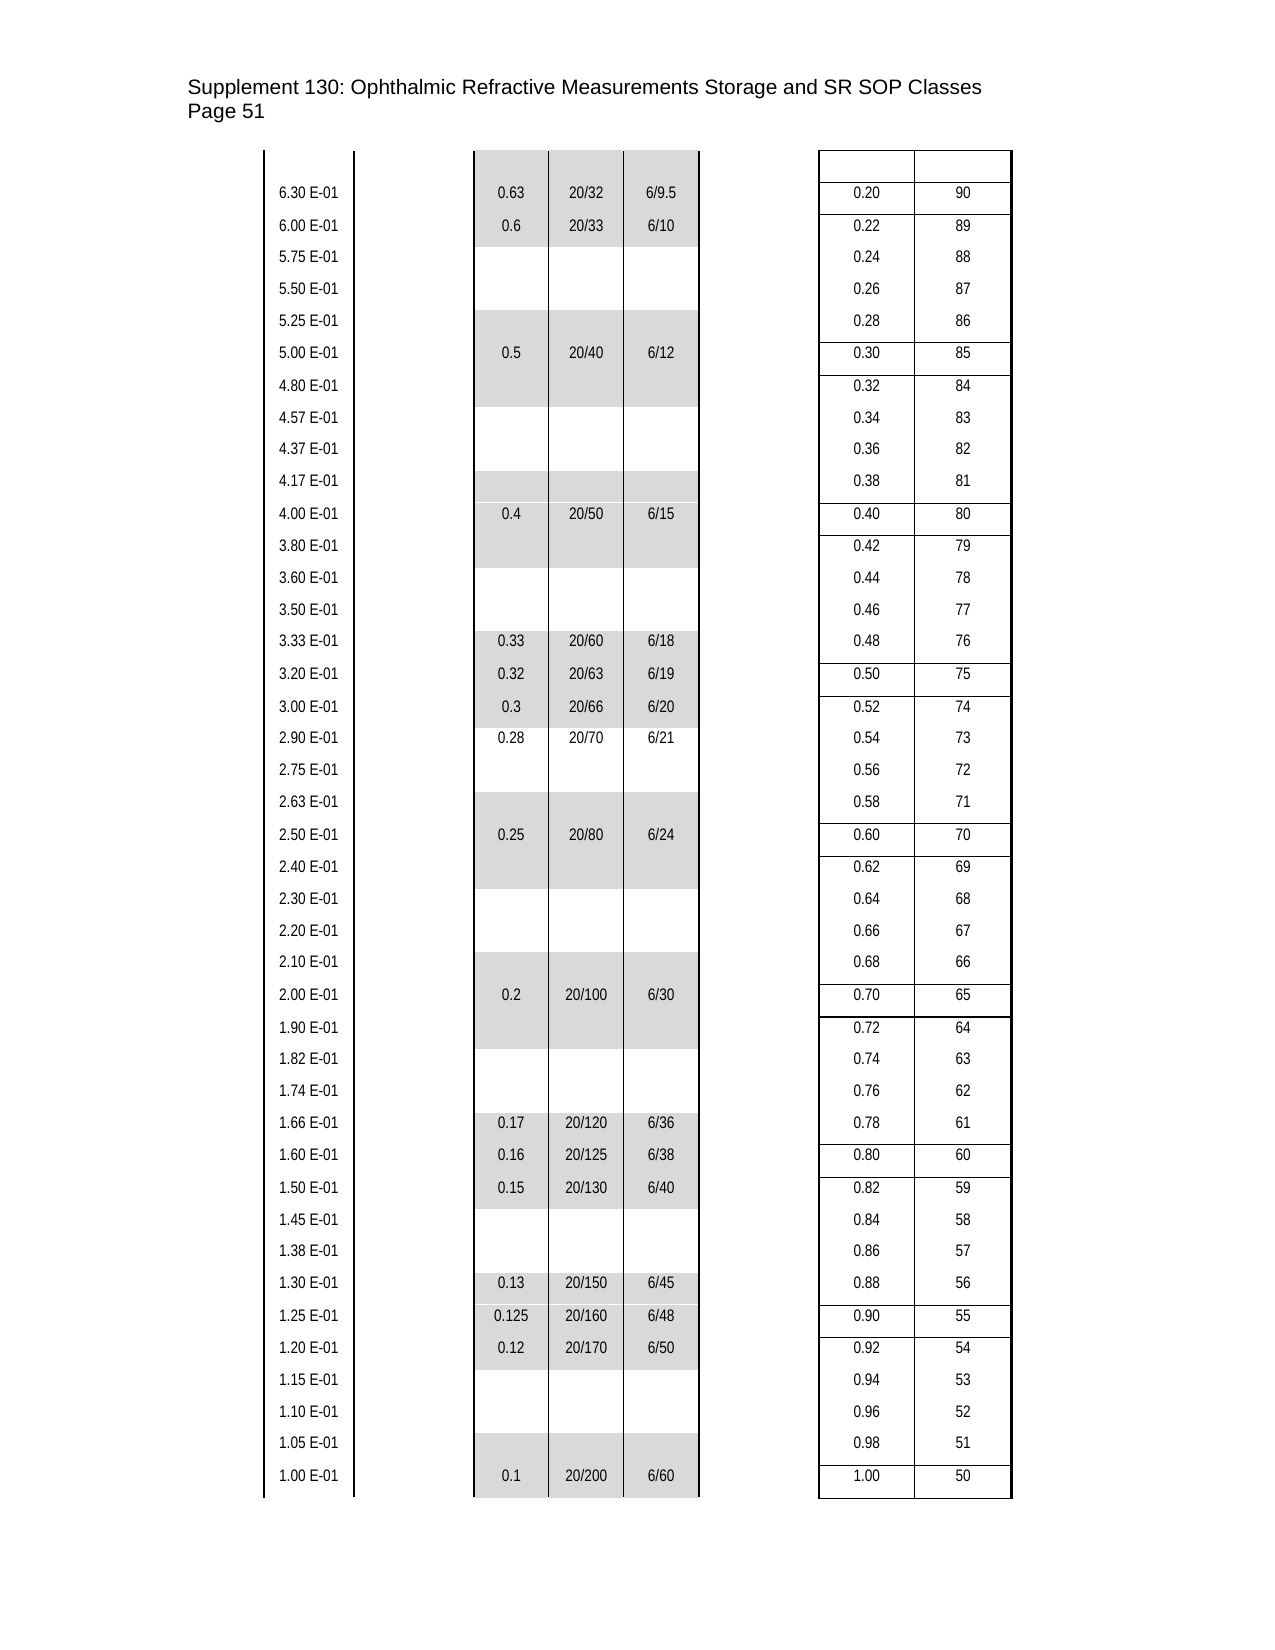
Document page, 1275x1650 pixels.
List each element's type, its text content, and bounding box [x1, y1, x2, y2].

table_cell 4.00 E-01 [265, 503, 353, 535]
table_cell [624, 952, 698, 984]
table_cell 1.25 E-01 [265, 1305, 353, 1337]
table_cell 56 [915, 1273, 1010, 1304]
table_cell [549, 150, 623, 182]
table_cell [700, 728, 818, 760]
table_cell [624, 568, 698, 599]
table_cell 0.20 [820, 183, 914, 214]
table_cell 76 [915, 631, 1010, 663]
table_cell [624, 375, 698, 407]
table_cell [549, 1049, 623, 1081]
table_cell [475, 856, 548, 889]
table_cell [624, 760, 698, 792]
table_cell 2.50 E-01 [265, 823, 353, 856]
table_cell 0.28 [820, 310, 914, 342]
table_cell 78 [915, 568, 1010, 599]
table_cell 3.20 E-01 [265, 663, 353, 696]
table_cell [624, 1210, 698, 1241]
table_cell 2.10 E-01 [265, 952, 353, 984]
table_cell 6/20 [624, 696, 698, 728]
table_cell [624, 1402, 698, 1433]
table_cell 6/30 [624, 984, 698, 1016]
table_cell 0.56 [820, 760, 914, 792]
table_cell [355, 1210, 473, 1241]
table_cell 0.44 [820, 568, 914, 599]
table_cell [700, 182, 818, 214]
table_cell 2.20 E-01 [265, 920, 353, 952]
table_cell 6/18 [624, 631, 698, 663]
table_cell [355, 1113, 473, 1144]
table_cell [355, 1016, 473, 1049]
table_cell 2.90 E-01 [265, 728, 353, 760]
table_cell [624, 1433, 698, 1465]
table_cell 73 [915, 728, 1010, 760]
table_cell [355, 375, 473, 407]
table_cell 6/60 [624, 1465, 698, 1498]
table_cell 4.80 E-01 [265, 375, 353, 407]
table_cell 0.80 [820, 1145, 914, 1177]
table_cell 0.66 [820, 920, 914, 952]
table_cell [355, 1273, 473, 1304]
table_cell 4.17 E-01 [265, 471, 353, 502]
table_cell [624, 920, 698, 952]
table_cell [700, 920, 818, 952]
table_cell 20/80 [549, 823, 623, 856]
table_cell 6/21 [624, 728, 698, 760]
table_cell [624, 600, 698, 631]
table_cell [355, 471, 473, 502]
table_cell 0.13 [475, 1273, 548, 1304]
table_cell [475, 889, 548, 920]
table_cell [700, 1433, 818, 1465]
table_cell 0.36 [820, 439, 914, 471]
table_cell 59 [915, 1178, 1010, 1209]
table_cell [549, 856, 623, 889]
table_cell [699, 150, 818, 182]
table_cell 64 [915, 1018, 1010, 1049]
table_cell [624, 1241, 698, 1273]
table_cell 6/36 [624, 1113, 698, 1144]
table_cell [355, 823, 473, 856]
table_cell [355, 600, 473, 631]
table_cell 0.94 [820, 1370, 914, 1402]
table_cell [355, 310, 473, 342]
table_cell 0.26 [820, 279, 914, 310]
table_cell 6.00 E-01 [265, 214, 353, 247]
table_cell [700, 1113, 818, 1144]
table_cell 20/200 [549, 1465, 623, 1498]
table_cell [700, 663, 818, 696]
table_cell 0.82 [820, 1178, 914, 1209]
table_cell 77 [915, 600, 1010, 631]
table_cell 0.62 [820, 857, 914, 889]
table_cell 2.00 E-01 [265, 984, 353, 1016]
table_cell 1.90 E-01 [265, 1016, 353, 1049]
table_cell [624, 1081, 698, 1112]
table_cell [699, 1465, 818, 1498]
table_cell [475, 408, 548, 439]
table_cell 1.74 E-01 [265, 1081, 353, 1112]
table_cell 52 [915, 1402, 1010, 1433]
table_cell [624, 535, 698, 568]
table_cell 3.00 E-01 [265, 696, 353, 728]
table_cell [475, 535, 548, 568]
table_cell 0.46 [820, 600, 914, 631]
table_cell 0.98 [820, 1433, 914, 1465]
table_cell [549, 408, 623, 439]
table_cell [624, 1370, 698, 1402]
table_cell 66 [915, 952, 1010, 984]
table_cell [549, 600, 623, 631]
table_cell [549, 1016, 623, 1049]
table_cell 5.75 E-01 [265, 247, 353, 279]
table_cell 85 [915, 343, 1010, 375]
table_cell 81 [915, 471, 1010, 502]
table_cell [355, 889, 473, 920]
table_cell [700, 760, 818, 792]
table_cell 0.1 [474, 1465, 548, 1498]
table_cell [700, 696, 818, 728]
table_cell 6/50 [624, 1337, 698, 1370]
table_cell 2.75 E-01 [265, 760, 353, 792]
table_cell [354, 1465, 473, 1498]
table_cell 4.57 E-01 [265, 408, 353, 439]
table_cell 57 [915, 1241, 1010, 1273]
table_cell [700, 792, 818, 823]
table_cell 6/12 [624, 342, 698, 375]
table_cell [355, 279, 473, 310]
table_cell 20/66 [549, 696, 623, 728]
table_cell [700, 1273, 818, 1304]
table_cell [700, 247, 818, 279]
table_cell [475, 1049, 548, 1081]
table_cell 51 [915, 1433, 1010, 1465]
table_cell [549, 920, 623, 952]
table_cell 0.42 [820, 536, 914, 568]
table_cell [549, 439, 623, 471]
table_cell 6/24 [624, 823, 698, 856]
table_cell 0.17 [475, 1113, 548, 1144]
table_cell [549, 1241, 623, 1273]
table_cell 3.80 E-01 [265, 535, 353, 568]
table_cell 1.10 E-01 [265, 1402, 353, 1433]
table_cell [475, 920, 548, 952]
table_cell 0.70 [820, 985, 914, 1016]
table_cell [624, 471, 698, 502]
table_cell [265, 150, 353, 182]
table_cell 0.96 [820, 1402, 914, 1433]
table_cell [475, 760, 548, 792]
table_cell 70 [915, 824, 1010, 856]
table_cell [549, 375, 623, 407]
table_cell [355, 1049, 473, 1081]
table_cell 0.25 [475, 823, 548, 856]
table_cell [475, 375, 548, 407]
table_cell 89 [915, 215, 1010, 247]
table_cell 2.63 E-01 [265, 792, 353, 823]
table_cell 6/40 [624, 1177, 698, 1209]
table_cell [700, 1210, 818, 1241]
table_cell 68 [915, 889, 1010, 920]
table_cell [549, 568, 623, 599]
table_cell 20/33 [549, 214, 623, 247]
table_cell [355, 792, 473, 823]
table_cell 0.52 [820, 697, 914, 728]
table_cell [475, 792, 548, 823]
table_cell [549, 760, 623, 792]
table_cell [820, 151, 914, 182]
table_cell [549, 889, 623, 920]
table_cell [549, 247, 623, 279]
table_cell [355, 247, 473, 279]
table_cell 55 [915, 1306, 1010, 1337]
table_cell [700, 1144, 818, 1177]
table_cell [355, 503, 473, 535]
table_cell [549, 535, 623, 568]
table_cell [700, 214, 818, 247]
table_cell 20/70 [549, 728, 623, 760]
table_cell 1.00 [820, 1466, 914, 1498]
table_cell [355, 1433, 473, 1465]
table_cell 1.82 E-01 [265, 1049, 353, 1081]
table_cell [549, 952, 623, 984]
table_cell 20/50 [549, 503, 623, 535]
table_cell [700, 471, 818, 502]
table_cell [700, 1370, 818, 1402]
table_cell 6.30 E-01 [265, 182, 353, 214]
table_cell [355, 728, 473, 760]
table_cell [700, 375, 818, 407]
table_cell 0.92 [820, 1338, 914, 1370]
table_cell [549, 792, 623, 823]
table_cell [700, 439, 818, 471]
table_cell 0.6 [475, 214, 548, 247]
table_cell 20/40 [549, 342, 623, 375]
table_cell 82 [915, 439, 1010, 471]
table_cell 88 [915, 247, 1010, 279]
table_cell 20/170 [549, 1337, 623, 1370]
table_cell [355, 1081, 473, 1112]
table_cell [475, 1241, 548, 1273]
table_cell 0.30 [820, 343, 914, 375]
table_cell [700, 1241, 818, 1273]
table_cell 0.33 [475, 631, 548, 663]
table_cell 0.64 [820, 889, 914, 920]
table_cell [549, 1210, 623, 1241]
table_cell 2.40 E-01 [265, 856, 353, 889]
table_cell 0.63 [475, 182, 548, 214]
table_cell [624, 889, 698, 920]
table_cell [700, 1337, 818, 1370]
table_cell [915, 151, 1010, 182]
table_cell [624, 408, 698, 439]
table_cell [700, 408, 818, 439]
table_cell 60 [915, 1145, 1010, 1177]
table_cell 20/60 [549, 631, 623, 663]
table_cell 0.24 [820, 247, 914, 279]
table_cell 90 [915, 183, 1010, 214]
table_cell [355, 568, 473, 599]
table_cell 0.4 [475, 503, 548, 535]
table_cell [700, 310, 818, 342]
table_cell [355, 1144, 473, 1177]
table_cell 0.84 [820, 1210, 914, 1241]
table_cell 0.40 [820, 504, 914, 535]
table_cell [700, 342, 818, 375]
table_cell 0.48 [820, 631, 914, 663]
table_cell [624, 856, 698, 889]
table_cell [475, 247, 548, 279]
table_cell [475, 1433, 548, 1465]
table_cell 6/38 [624, 1144, 698, 1177]
table_cell 3.50 E-01 [265, 600, 353, 631]
table_cell 0.72 [820, 1018, 914, 1049]
table_cell [549, 1370, 623, 1402]
table_cell 20/160 [549, 1305, 623, 1337]
table_cell 0.5 [475, 342, 548, 375]
table_cell [624, 150, 698, 182]
table_cell [624, 310, 698, 342]
table_cell [700, 631, 818, 663]
table_cell 0.28 [475, 728, 548, 760]
table_cell [355, 1370, 473, 1402]
table_cell [354, 150, 473, 182]
table_cell 62 [915, 1081, 1010, 1112]
table_cell 0.90 [820, 1306, 914, 1337]
table_cell [549, 1402, 623, 1433]
table_cell 1.50 E-01 [265, 1177, 353, 1209]
table_cell 5.50 E-01 [265, 279, 353, 310]
table_cell 20/32 [549, 182, 623, 214]
table_cell 0.76 [820, 1081, 914, 1112]
table_cell [475, 279, 548, 310]
table_cell 1.05 E-01 [265, 1433, 353, 1465]
table_cell 61 [915, 1113, 1010, 1144]
table_cell [355, 631, 473, 663]
table_cell [700, 1177, 818, 1209]
table_cell [700, 823, 818, 856]
table_cell [355, 214, 473, 247]
table_cell [624, 1049, 698, 1081]
table_cell [355, 439, 473, 471]
table_cell 80 [915, 504, 1010, 535]
table_cell 5.00 E-01 [265, 342, 353, 375]
table_cell 0.16 [475, 1144, 548, 1177]
table_cell [355, 1177, 473, 1209]
table_cell [624, 1016, 698, 1049]
table_cell [700, 1016, 818, 1049]
table_cell 65 [915, 985, 1010, 1016]
table_cell [475, 1081, 548, 1112]
table_cell [475, 439, 548, 471]
table_cell [355, 182, 473, 214]
table_cell 1.20 E-01 [265, 1337, 353, 1370]
table_cell 6/15 [624, 503, 698, 535]
table_cell 2.30 E-01 [265, 889, 353, 920]
table_cell 0.15 [475, 1177, 548, 1209]
table_cell 20/150 [549, 1273, 623, 1304]
table_cell 1.66 E-01 [265, 1113, 353, 1144]
table_cell 20/63 [549, 663, 623, 696]
table_cell [624, 247, 698, 279]
table_cell 6/19 [624, 663, 698, 696]
table_cell 0.125 [475, 1305, 548, 1337]
table_cell [355, 920, 473, 952]
table_cell 0.54 [820, 728, 914, 760]
table_cell 75 [915, 664, 1010, 696]
table_cell [700, 503, 818, 535]
table_cell [475, 952, 548, 984]
table_cell [475, 310, 548, 342]
table_cell 1.00 E-01 [265, 1465, 353, 1498]
table_cell 67 [915, 920, 1010, 952]
table_cell 71 [915, 792, 1010, 823]
table_cell [700, 889, 818, 920]
table_cell [700, 279, 818, 310]
table_cell 0.22 [820, 215, 914, 247]
table_cell [355, 1241, 473, 1273]
table_cell [475, 600, 548, 631]
table_cell [624, 439, 698, 471]
table_cell [355, 696, 473, 728]
table_cell [355, 1337, 473, 1370]
table_cell [624, 279, 698, 310]
table_cell [355, 1402, 473, 1433]
table_cell 0.68 [820, 952, 914, 984]
table_cell [700, 1305, 818, 1337]
table_cell 6/45 [624, 1273, 698, 1304]
table_cell 0.60 [820, 824, 914, 856]
table_cell [624, 792, 698, 823]
table_cell [355, 856, 473, 889]
table_cell [355, 984, 473, 1016]
table_cell [475, 471, 548, 502]
table_cell 50 [915, 1466, 1010, 1498]
table_cell 58 [915, 1210, 1010, 1241]
table_cell 1.60 E-01 [265, 1144, 353, 1177]
table_cell 79 [915, 536, 1010, 568]
table_cell [549, 1433, 623, 1465]
table_cell [475, 1402, 548, 1433]
table_cell 0.12 [475, 1337, 548, 1370]
table_cell 0.86 [820, 1241, 914, 1273]
table_cell 63 [915, 1049, 1010, 1081]
table_cell [355, 408, 473, 439]
table_cell [355, 342, 473, 375]
table_cell 1.30 E-01 [265, 1273, 353, 1304]
table_cell 72 [915, 760, 1010, 792]
table_cell [700, 1402, 818, 1433]
table_cell 0.38 [820, 471, 914, 502]
table_cell 1.15 E-01 [265, 1370, 353, 1402]
table_cell 86 [915, 310, 1010, 342]
table_cell [355, 663, 473, 696]
table_cell [355, 535, 473, 568]
table_cell [475, 1210, 548, 1241]
table_cell [355, 760, 473, 792]
table_cell 87 [915, 279, 1010, 310]
table_cell 20/125 [549, 1144, 623, 1177]
table_cell 83 [915, 408, 1010, 439]
table_cell 4.37 E-01 [265, 439, 353, 471]
table_cell 20/100 [549, 984, 623, 1016]
table_cell 0.32 [820, 376, 914, 407]
table_cell 20/130 [549, 1177, 623, 1209]
table_cell 0.3 [475, 696, 548, 728]
table_cell 1.38 E-01 [265, 1241, 353, 1273]
table_cell 53 [915, 1370, 1010, 1402]
table_cell 0.34 [820, 408, 914, 439]
table_cell [549, 1081, 623, 1112]
table_cell 0.2 [475, 984, 548, 1016]
table_cell [700, 952, 818, 984]
table_cell 6/48 [624, 1305, 698, 1337]
table_cell 6/9.5 [624, 182, 698, 214]
table_cell 54 [915, 1338, 1010, 1370]
table_cell [355, 1305, 473, 1337]
table_cell [700, 568, 818, 599]
table_cell [700, 984, 818, 1016]
table_cell 69 [915, 857, 1010, 889]
table_cell 6/10 [624, 214, 698, 247]
table_cell 5.25 E-01 [265, 310, 353, 342]
table_cell 20/120 [549, 1113, 623, 1144]
table_cell [355, 952, 473, 984]
table_cell [700, 600, 818, 631]
table_cell [700, 535, 818, 568]
table_cell [549, 310, 623, 342]
table_cell 0.58 [820, 792, 914, 823]
table_cell 84 [915, 376, 1010, 407]
table_cell 3.33 E-01 [265, 631, 353, 663]
table_cell [475, 1370, 548, 1402]
table_cell 1.45 E-01 [265, 1210, 353, 1241]
table_cell 74 [915, 697, 1010, 728]
table_cell [549, 471, 623, 502]
table_cell 0.74 [820, 1049, 914, 1081]
table_cell [475, 568, 548, 599]
table_cell 0.50 [820, 664, 914, 696]
table_cell [474, 150, 548, 182]
table_cell [700, 856, 818, 889]
table_cell 0.88 [820, 1273, 914, 1304]
table_cell [700, 1049, 818, 1081]
table_cell 0.78 [820, 1113, 914, 1144]
table_cell [700, 1081, 818, 1112]
table_cell 0.32 [475, 663, 548, 696]
table_cell [475, 1016, 548, 1049]
table_cell [549, 279, 623, 310]
table_cell 3.60 E-01 [265, 568, 353, 599]
